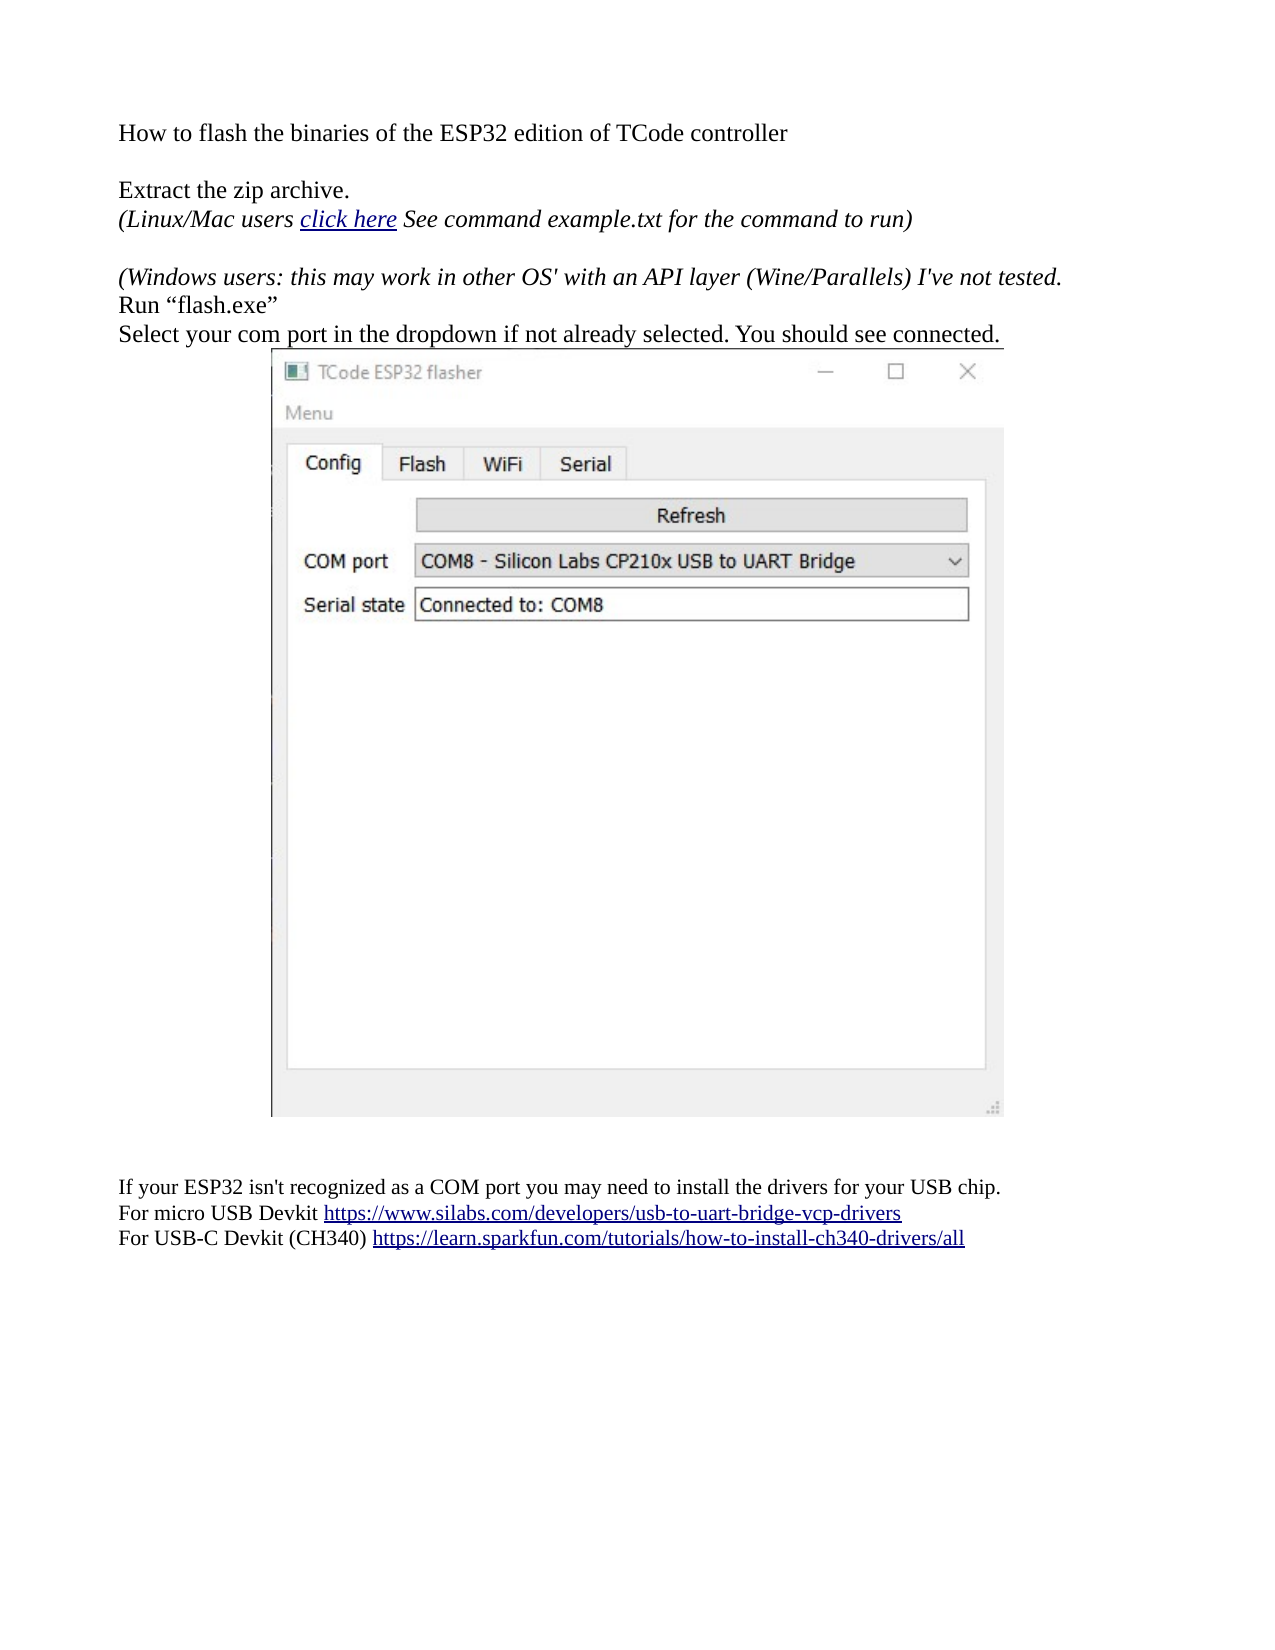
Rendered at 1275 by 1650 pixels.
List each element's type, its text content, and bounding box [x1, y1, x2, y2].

text For micro USB Devkit https://www.silabs.com/developers/usb-to-uart-bridge-vcp-drivers [118, 1199, 1157, 1225]
text How to flash the binaries of the ESP32 edition of TCode controller [118, 118, 1157, 147]
text Extract the zip archive. [118, 176, 1157, 204]
text (Windows users: this may work in other OS' with an API layer (Wine/Parallels) I've not tested. [118, 262, 1157, 291]
text (Linux/Mac users click here See command example.txt for the command to run) [118, 204, 1157, 233]
text For USB-C Devkit (CH340) https://learn.sparkfun.com/tutorials/how-to-install-ch340-drivers/all [118, 1225, 1157, 1250]
text Run “flash.exe” [118, 291, 1157, 319]
picture [271, 348, 1004, 1117]
text If your ESP32 isn't recognized as a COM port you may need to install the drivers for your USB chip. [118, 1174, 1157, 1199]
text Select your com port in the dropdown if not already selected. You should see connected. [118, 319, 1157, 348]
